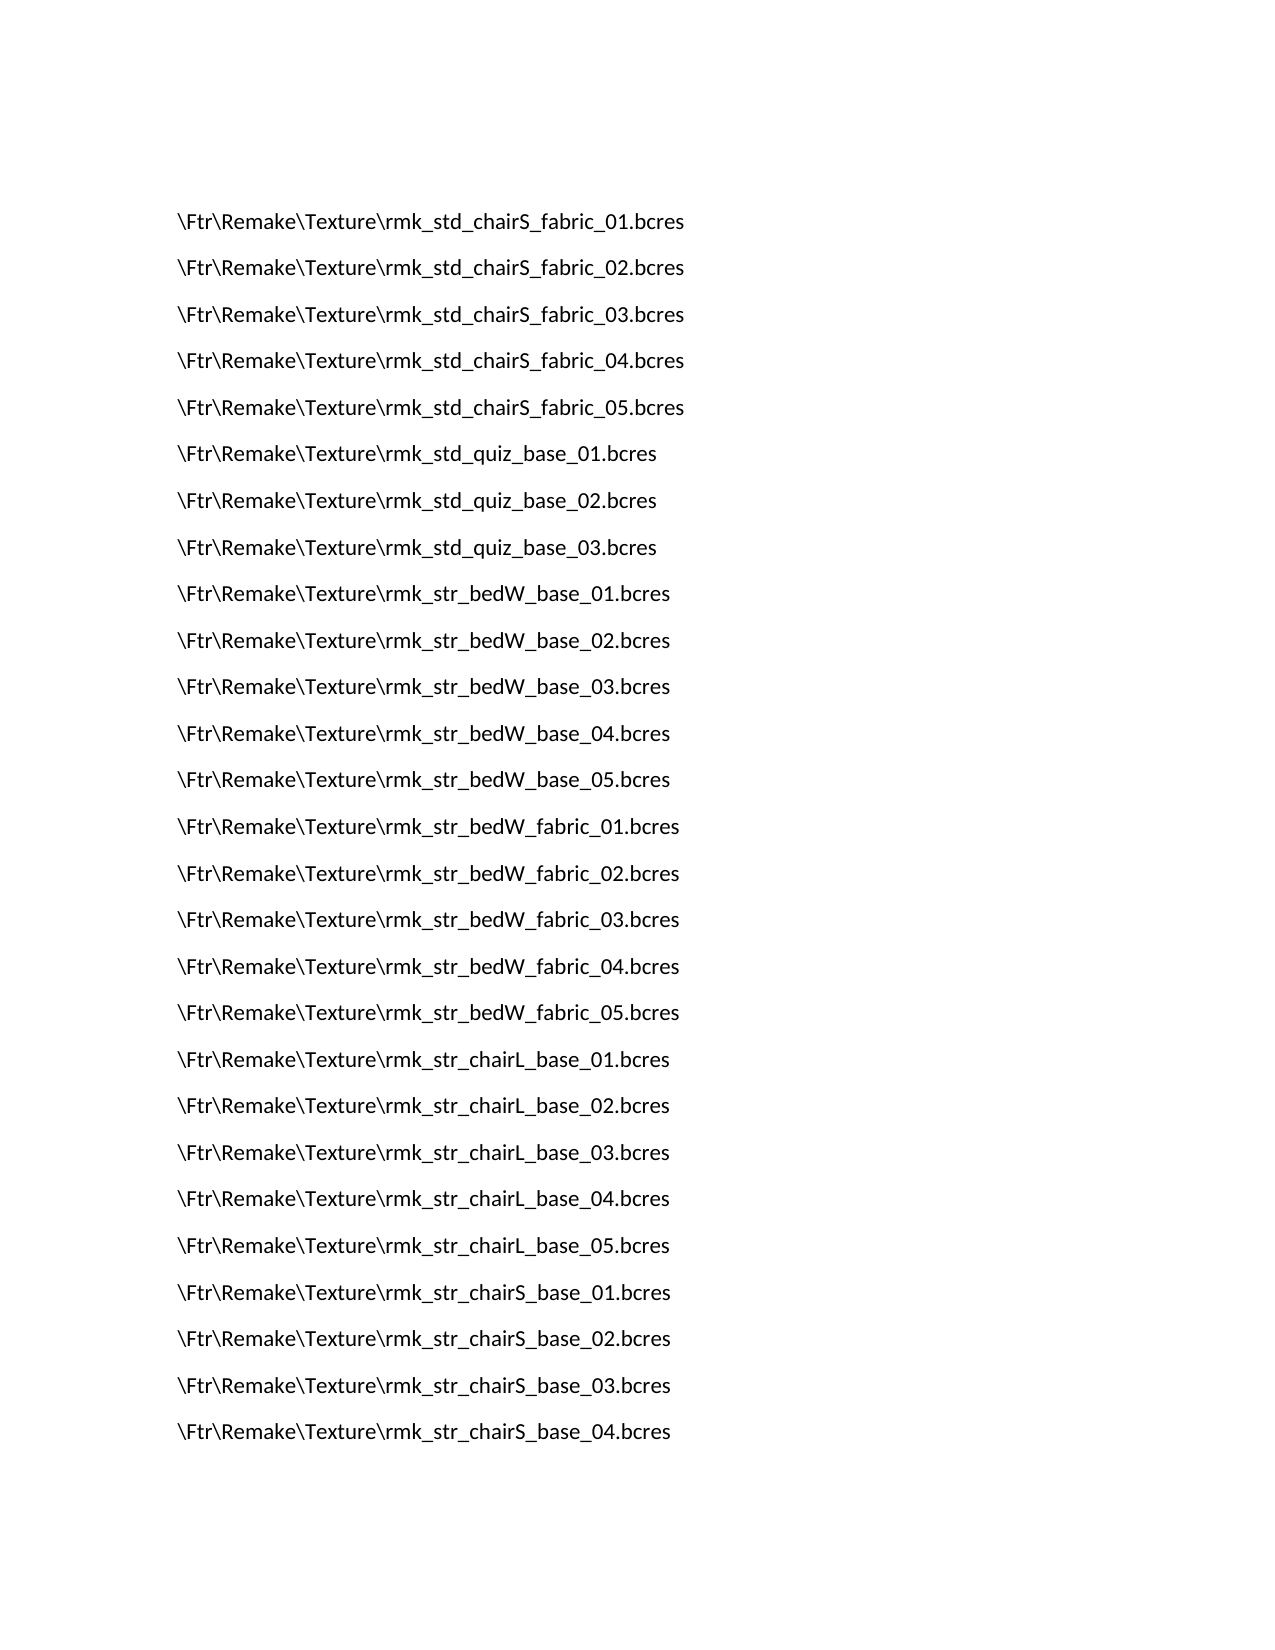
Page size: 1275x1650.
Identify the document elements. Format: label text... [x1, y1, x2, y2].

text \Ftr\Remake\Texture\rmk_str_bedW_fabric_04.bcres [177, 952, 1098, 980]
text \Ftr\Remake\Texture\rmk_str_bedW_base_05.bcres [177, 766, 1098, 793]
text \Ftr\Remake\Texture\rmk_std_chairS_fabric_03.bcres [177, 300, 1098, 328]
text \Ftr\Remake\Texture\rmk_std_chairS_fabric_04.bcres [177, 346, 1098, 374]
text \Ftr\Remake\Texture\rmk_std_chairS_fabric_02.bcres [177, 253, 1098, 281]
text \Ftr\Remake\Texture\rmk_str_chairL_base_03.bcres [177, 1138, 1098, 1166]
text \Ftr\Remake\Texture\rmk_str_chairS_base_02.bcres [177, 1324, 1098, 1352]
text \Ftr\Remake\Texture\rmk_std_chairS_fabric_01.bcres [177, 207, 1098, 235]
text \Ftr\Remake\Texture\rmk_str_chairS_base_03.bcres [177, 1371, 1098, 1399]
text \Ftr\Remake\Texture\rmk_str_bedW_fabric_05.bcres [177, 998, 1098, 1026]
text \Ftr\Remake\Texture\rmk_str_chairL_base_01.bcres [177, 1045, 1098, 1073]
text \Ftr\Remake\Texture\rmk_str_chairS_base_04.bcres [177, 1417, 1098, 1445]
text \Ftr\Remake\Texture\rmk_str_bedW_base_03.bcres [177, 672, 1098, 700]
text \Ftr\Remake\Texture\rmk_std_quiz_base_02.bcres [177, 486, 1098, 514]
text \Ftr\Remake\Texture\rmk_str_chairL_base_04.bcres [177, 1184, 1098, 1213]
text \Ftr\Remake\Texture\rmk_std_chairS_fabric_05.bcres [177, 393, 1098, 421]
text \Ftr\Remake\Texture\rmk_str_chairL_base_02.bcres [177, 1091, 1098, 1119]
text \Ftr\Remake\Texture\rmk_str_chairL_base_05.bcres [177, 1231, 1098, 1259]
text \Ftr\Remake\Texture\rmk_str_bedW_base_04.bcres [177, 719, 1098, 747]
text \Ftr\Remake\Texture\rmk_str_bedW_fabric_02.bcres [177, 859, 1098, 887]
text \Ftr\Remake\Texture\rmk_str_bedW_fabric_03.bcres [177, 905, 1098, 933]
text \Ftr\Remake\Texture\rmk_std_quiz_base_03.bcres [177, 533, 1098, 561]
text \Ftr\Remake\Texture\rmk_str_bedW_base_02.bcres [177, 626, 1098, 654]
text \Ftr\Remake\Texture\rmk_str_bedW_base_01.bcres [177, 579, 1098, 607]
text \Ftr\Remake\Texture\rmk_std_quiz_base_01.bcres [177, 439, 1098, 468]
text \Ftr\Remake\Texture\rmk_str_bedW_fabric_01.bcres [177, 812, 1098, 840]
text \Ftr\Remake\Texture\rmk_str_chairS_base_01.bcres [177, 1278, 1098, 1306]
